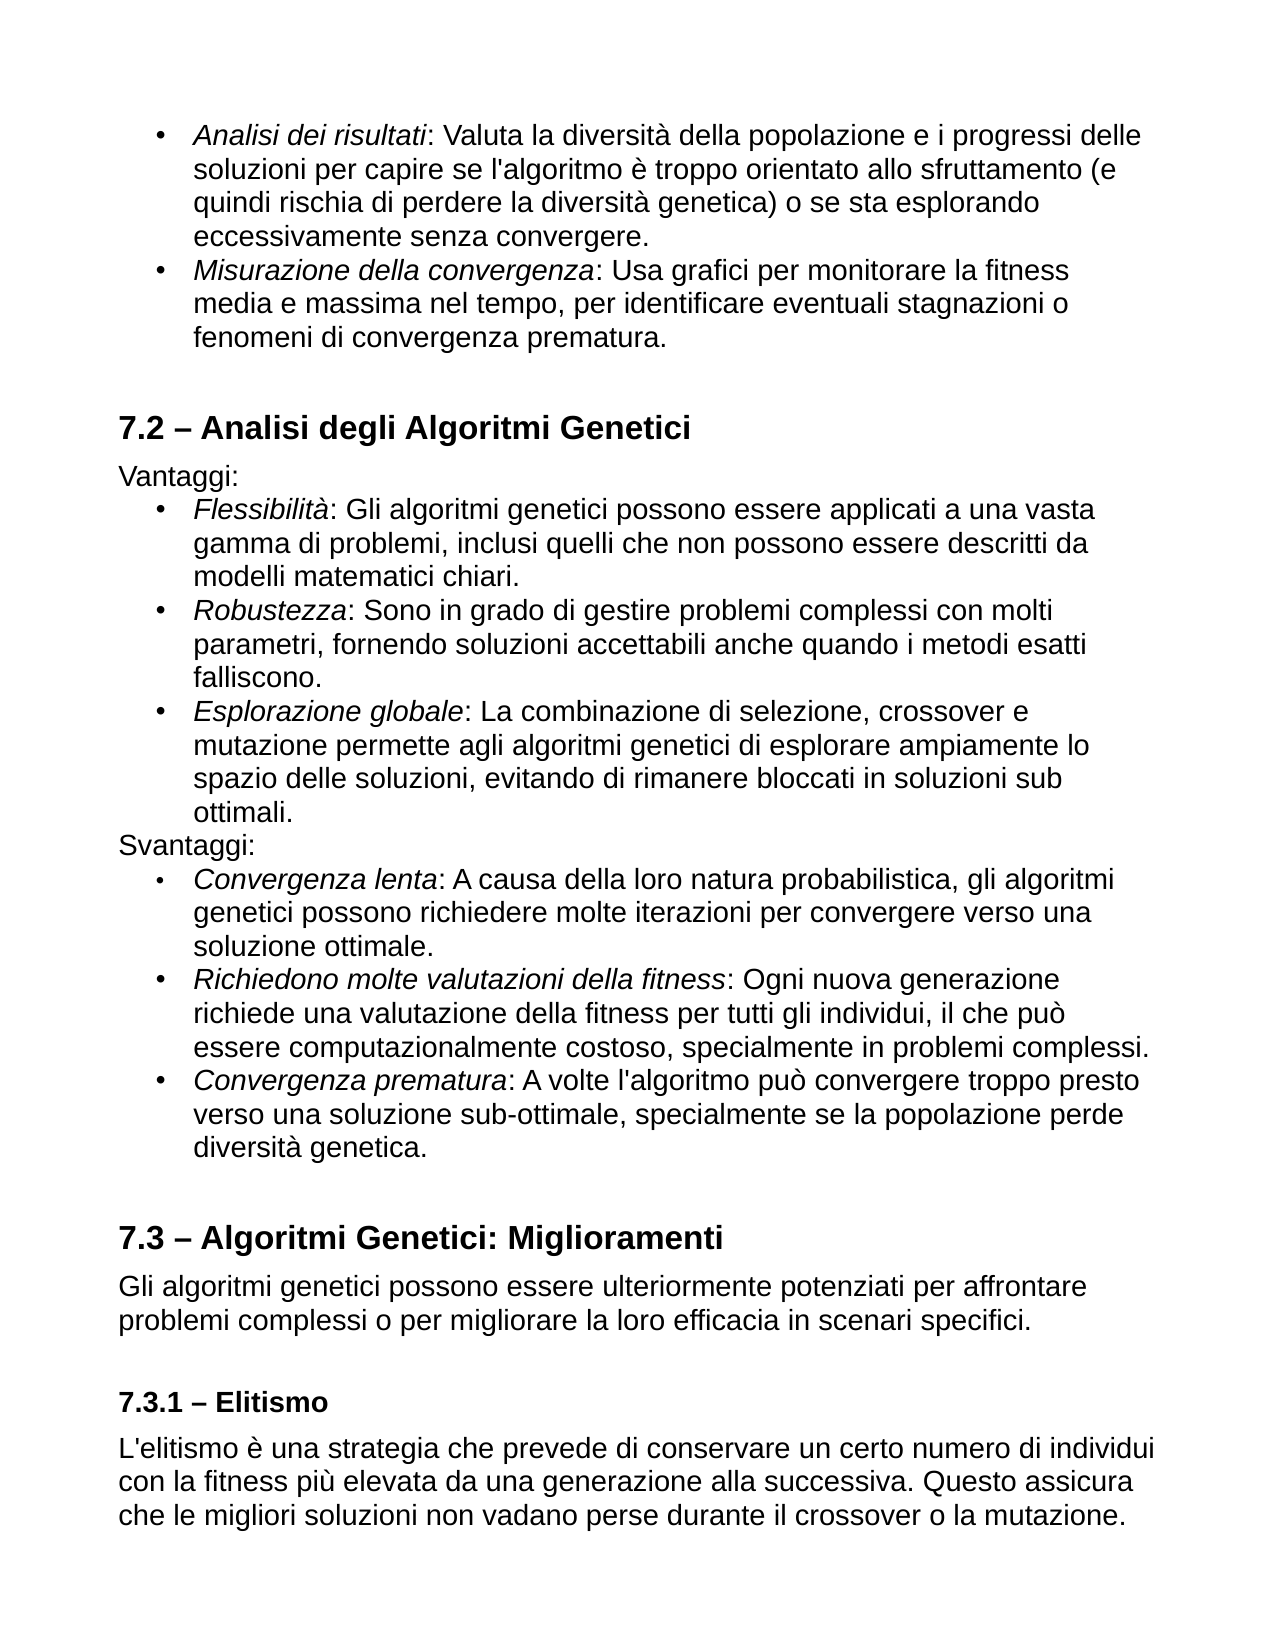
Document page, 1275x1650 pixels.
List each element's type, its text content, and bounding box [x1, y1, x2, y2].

text L'elitismo è una strategia che prevede di conservare un certo numero di individui con la fitness più elevata da una generazione alla successiva. Questo assicura che le migliori soluzioni non vadano perse durante il crossover o la mutazione. [118, 1431, 1157, 1531]
list Robustezza: Sono in grado di gestire problemi complessi con molti parametri, fornendo soluzioni accettabili anche quando i metodi esatti falliscono. [156, 593, 1157, 694]
list Analisi dei risultati: Valuta la diversità della popolazione e i progressi delle soluzioni per capire se l'algoritmo è troppo orientato allo sfruttamento (e quindi rischia di perdere la diversità genetica) o se sta esplorando eccessivamente senza convergere. [156, 118, 1157, 252]
list Misurazione della convergenza: Usa grafici per monitorare la fitness media e massima nel tempo, per identificare eventuali stagnazioni o fenomeni di convergenza prematura. [156, 252, 1157, 353]
text Svantaggi: [118, 828, 1157, 862]
list Flessibilità: Gli algoritmi genetici possono essere applicati a una vasta gamma di problemi, inclusi quelli che non possono essere descritti da modelli matematici chiari. [156, 492, 1157, 593]
text Gli algoritmi genetici possono essere ulteriormente potenziati per affrontare problemi complessi o per migliorare la loro efficacia in scenari specifici. [118, 1269, 1157, 1336]
list Convergenza prematura: A volte l'algoritmo può convergere troppo presto verso una soluzione sub-ottimale, specialmente se la popolazione perde diversità genetica. [156, 1063, 1157, 1164]
subtitle 7.3 – Algoritmi Genetici: Miglioramenti [118, 1218, 1157, 1257]
subtitle 7.2 – Analisi degli Algoritmi Genetici [118, 408, 1157, 446]
list Esplorazione globale: La combinazione di selezione, crossover e mutazione permette agli algoritmi genetici di esplorare ampiamente lo spazio delle soluzioni, evitando di rimanere bloccati in soluzioni sub ottimali. [156, 694, 1157, 828]
text Vantaggi: [118, 459, 1157, 492]
list Richiedono molte valutazioni della fitness: Ogni nuova generazione richiede una valutazione della fitness per tutti gli individui, il che può essere computazionalmente costoso, specialmente in problemi complessi. [156, 962, 1157, 1063]
subtitle 7.3.1 – Elitismo [118, 1384, 1157, 1418]
list Convergenza lenta: A causa della loro natura probabilistica, gli algoritmi genetici possono richiedere molte iterazioni per convergere verso una soluzione ottimale. [156, 862, 1157, 962]
